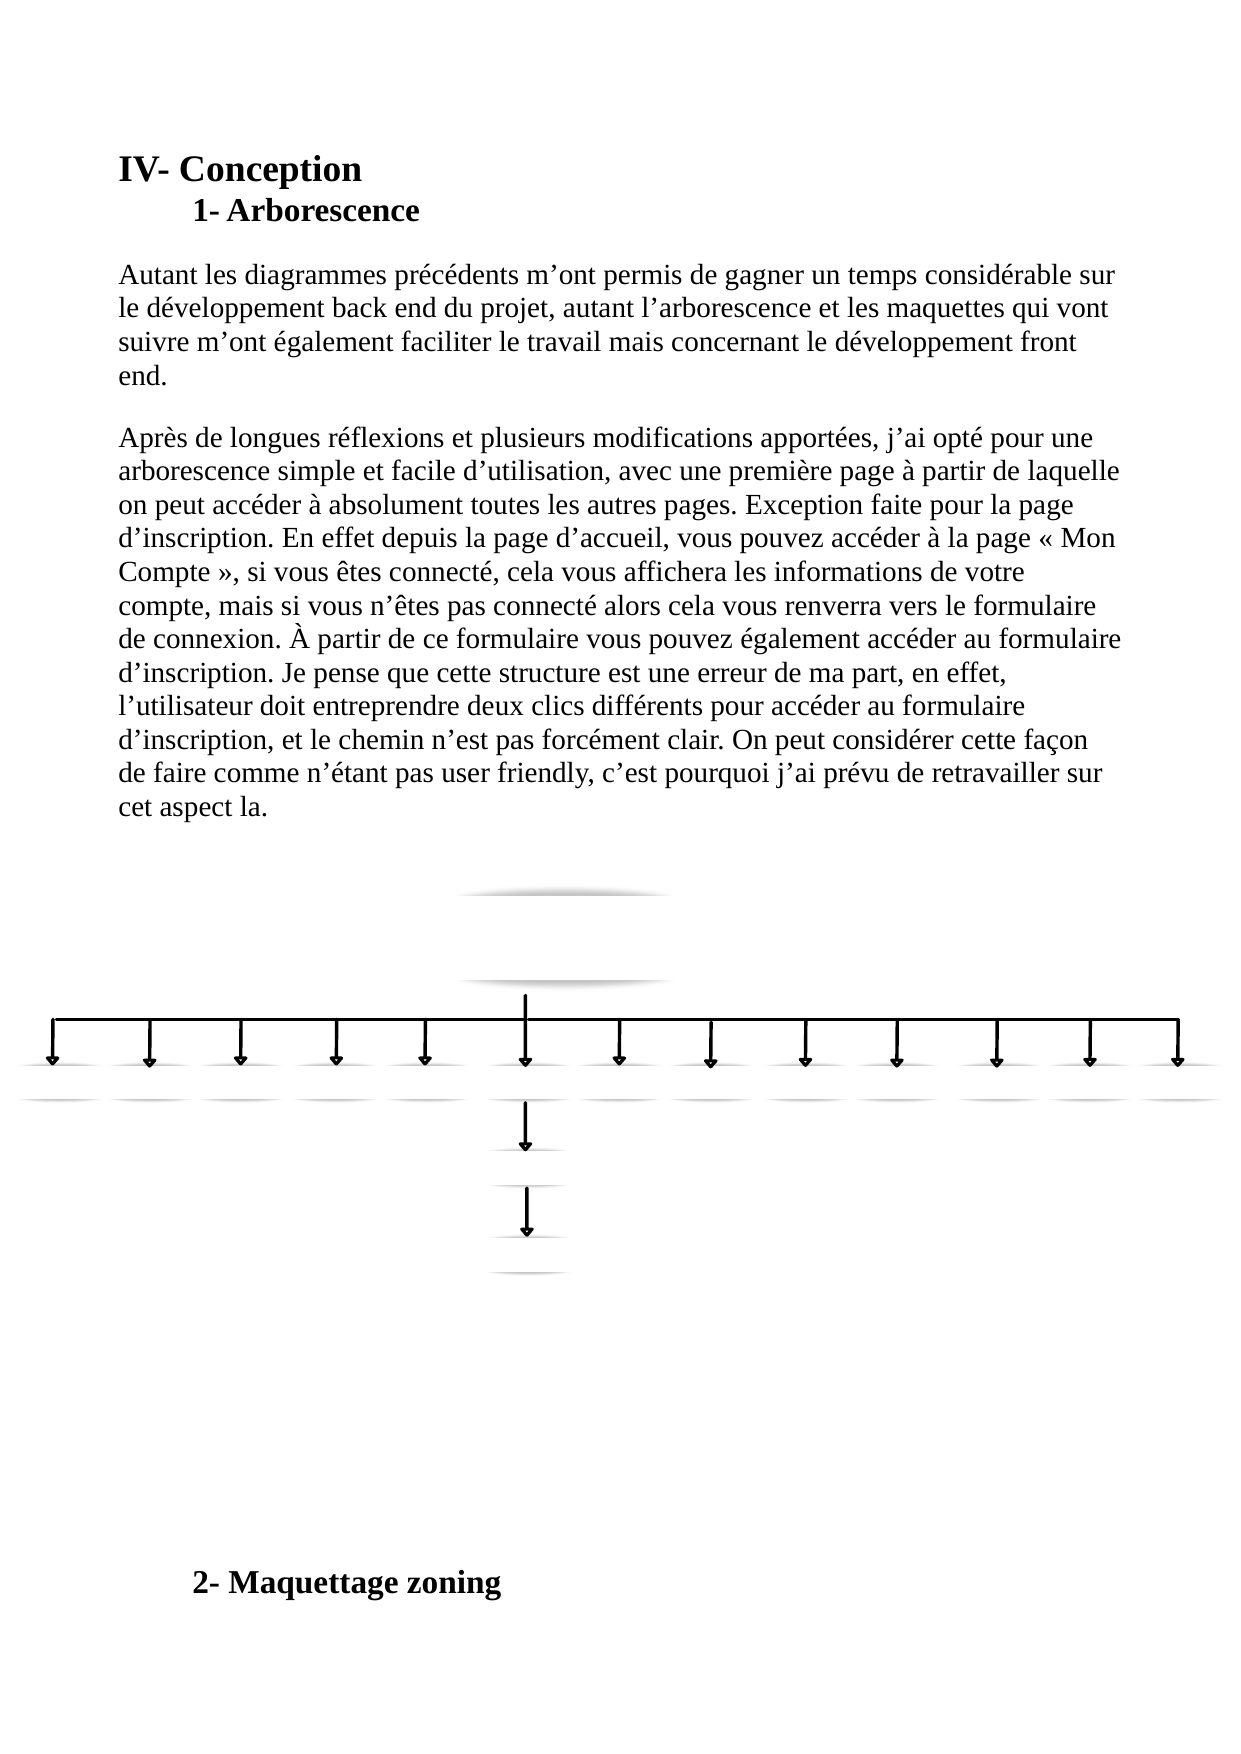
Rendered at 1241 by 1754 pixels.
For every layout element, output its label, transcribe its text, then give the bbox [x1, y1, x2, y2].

text IV- Conception [118, 147, 1122, 190]
text 2- Maquettage zoning [118, 1562, 1122, 1600]
text 1- Arborescence [118, 190, 1122, 228]
text Après de longues réflexions et plusieurs modifications apportées, j’ai opté pour une arborescence simple et facile d’utilisation, avec une première page à partir de laquelle on peut accéder à absolument toutes les autres pages. Exception faite pour la page d’inscription. En effet depuis la page d’accueil, vous pouvez accéder à la page « Mon Compte », si vous êtes connecté, cela vous affichera les informations de votre compte, mais si vous n’êtes pas connecté alors cela vous renverra vers le formulaire de connexion. À partir de ce formulaire vous pouvez également accéder au formulaire d’inscription. Je pense que cette structure est une erreur de ma part, en effet, l’utilisateur doit entreprendre deux clics différents pour accéder au formulaire d’inscription, et le chemin n’est pas forcément clair. On peut considérer cette façon de faire comme n’étant pas user friendly, c’est pourquoi j’ai prévu de retravailler sur cet aspect la. [118, 420, 1122, 822]
text Autant les diagrammes précédents m’ont permis de gagner un temps considérable sur le développement back end du projet, autant l’arborescence et les maquettes qui vont suivre m’ont également faciliter le travail mais concernant le développement front end. [118, 257, 1122, 391]
